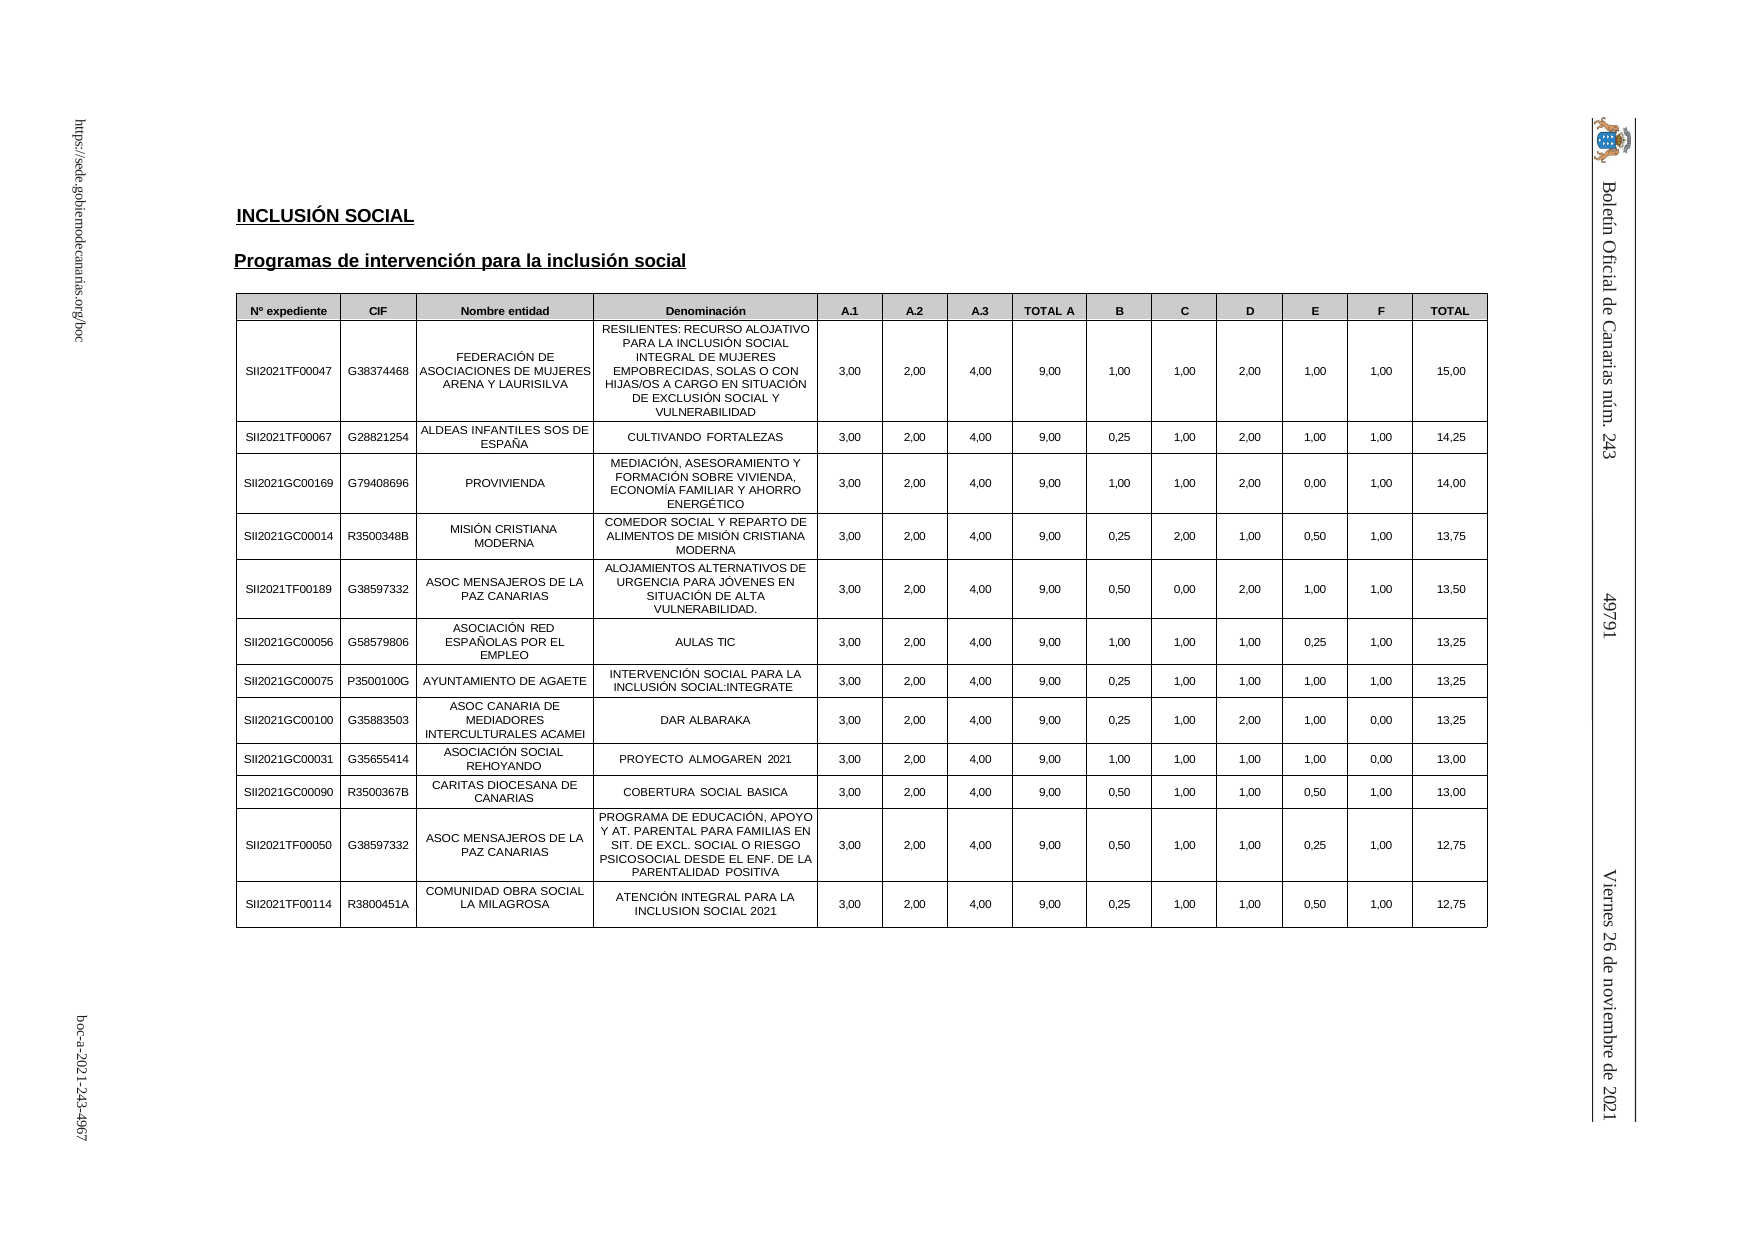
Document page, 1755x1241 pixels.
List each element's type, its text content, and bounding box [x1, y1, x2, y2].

table_cell ASOC CANARIA DE MEDIADORES INTERCULTURALES ACAMEI [417, 698, 593, 742]
table_cell 1,00 [1152, 776, 1216, 808]
table_cell G28821254 [341, 422, 416, 453]
table_cell 0,50 [1283, 514, 1347, 558]
table_cell 0,50 [1087, 560, 1151, 618]
table_cell MISIÓN CRISTIANA MODERNA [417, 514, 593, 558]
table_cell 3,00 [818, 321, 882, 421]
table_cell FEDERACIÓN DE ASOCIACIONES DE MUJERES ARENA Y LAURISILVA [417, 321, 593, 421]
table_cell 4,00 [948, 809, 1012, 881]
table_cell 1,00 [1348, 619, 1412, 664]
table_cell 2,00 [883, 422, 947, 453]
table_cell 4,00 [948, 422, 1012, 453]
table_cell 13,25 [1413, 698, 1487, 742]
table_cell 1,00 [1152, 454, 1216, 513]
table_cell 9,00 [1013, 809, 1086, 881]
table_cell INTERVENCIÓN SOCIAL PARA LA INCLUSIÓN SOCIAL:INTEGRATE [594, 665, 817, 697]
table_cell 2,00 [1152, 514, 1216, 558]
table_cell 1,00 [1348, 776, 1412, 808]
table_header F [1348, 294, 1412, 319]
table_cell COBERTURA SOCIAL BASICA [594, 776, 817, 808]
table_cell 9,00 [1013, 454, 1086, 513]
table_header D [1217, 294, 1282, 319]
table_cell 2,00 [883, 454, 947, 513]
table_cell SII2021GC00031 [237, 744, 340, 775]
text Programas de intervención para la inclusión social [234, 249, 1502, 271]
table_header E [1283, 294, 1347, 319]
table_cell 0,25 [1087, 422, 1151, 453]
table_cell 0,00 [1348, 744, 1412, 775]
table_cell G35883503 [341, 698, 416, 742]
table_header B [1087, 294, 1151, 319]
table_cell ALDEAS INFANTILES SOS DE ESPAÑA [417, 422, 593, 453]
text boc-a-2021-243-4967 [74, 1016, 91, 1145]
table_cell 1,00 [1152, 809, 1216, 881]
table_cell 0,25 [1087, 514, 1151, 558]
table_cell 1,00 [1217, 809, 1282, 881]
table_cell 9,00 [1013, 665, 1086, 697]
table_header A.3 [948, 294, 1012, 319]
table_cell 3,00 [818, 619, 882, 664]
table_cell 15,00 [1413, 321, 1487, 421]
table_cell 0,25 [1283, 809, 1347, 881]
table_header A.2 [883, 294, 947, 319]
table_cell 0,50 [1087, 776, 1151, 808]
table_cell 1,00 [1348, 882, 1412, 927]
table_cell 2,00 [883, 809, 947, 881]
table_cell 1,00 [1283, 698, 1347, 742]
table_cell 3,00 [818, 744, 882, 775]
table_cell 1,00 [1283, 560, 1347, 618]
table_cell 0,50 [1087, 809, 1151, 881]
table_cell G38597332 [341, 809, 416, 881]
table_cell 4,00 [948, 560, 1012, 618]
table_header Nº expediente [237, 294, 340, 319]
table_cell 2,00 [883, 665, 947, 697]
table_header TOTAL [1413, 294, 1487, 319]
table_cell 1,00 [1152, 698, 1216, 742]
table_cell SII2021TF00050 [237, 809, 340, 881]
table_cell 2,00 [883, 744, 947, 775]
table_cell 1,00 [1087, 454, 1151, 513]
table_cell 1,00 [1348, 560, 1412, 618]
table_cell 3,00 [818, 560, 882, 618]
table_header A.1 [818, 294, 882, 319]
table_cell 9,00 [1013, 776, 1086, 808]
table_cell PROYECTO ALMOGAREN 2021 [594, 744, 817, 775]
table_cell G58579806 [341, 619, 416, 664]
table_cell G35655414 [341, 744, 416, 775]
table_cell RESILIENTES: RECURSO ALOJATIVO PARA LA INCLUSIÓN SOCIAL INTEGRAL DE MUJERES EMPOBRECIDAS, SOLAS O CON HIJAS/OS A CARGO EN SITUACIÓN DE EXCLUSIÓN SOCIAL Y VULNERABILIDAD [594, 321, 817, 421]
table_cell 4,00 [948, 776, 1012, 808]
table_cell 1,00 [1348, 422, 1412, 453]
table_cell R3500348B [341, 514, 416, 558]
table_cell 1,00 [1152, 882, 1216, 927]
table_cell 1,00 [1087, 321, 1151, 421]
table_cell 3,00 [818, 882, 882, 927]
table_cell 9,00 [1013, 321, 1086, 421]
table_cell 0,50 [1283, 882, 1347, 927]
table_cell 1,00 [1348, 809, 1412, 881]
table_cell CARITAS DIOCESANA DE CANARIAS [417, 776, 593, 808]
table_cell 9,00 [1013, 744, 1086, 775]
table_cell ATENCIÓN INTEGRAL PARA LA INCLUSION SOCIAL 2021 [594, 882, 817, 927]
table_cell 1,00 [1283, 744, 1347, 775]
table_cell 3,00 [818, 514, 882, 558]
table_cell 13,50 [1413, 560, 1487, 618]
table_header Denominación [594, 294, 817, 319]
table_cell 13,00 [1413, 776, 1487, 808]
table_cell 13,75 [1413, 514, 1487, 558]
text Boletín Oficial de Canarias núm. 243 [1599, 181, 1621, 462]
table_cell 0,00 [1348, 698, 1412, 742]
table_cell 12,75 [1413, 809, 1487, 881]
text https://sede.gobiernodecanarias.org/boc [72, 119, 89, 352]
table_cell G38597332 [341, 560, 416, 618]
table_cell 4,00 [948, 514, 1012, 558]
table_cell 4,00 [948, 882, 1012, 927]
table_cell ASOC MENSAJEROS DE LA PAZ CANARIAS [417, 560, 593, 618]
table_cell 0,25 [1087, 665, 1151, 697]
table_cell 1,00 [1217, 882, 1282, 927]
table_cell 1,00 [1152, 744, 1216, 775]
table_cell COMEDOR SOCIAL Y REPARTO DE ALIMENTOS DE MISIÓN CRISTIANA MODERNA [594, 514, 817, 558]
table_cell COMUNIDAD OBRA SOCIAL LA MILAGROSA [417, 882, 593, 927]
table_cell 4,00 [948, 454, 1012, 513]
table_cell 13,25 [1413, 665, 1487, 697]
table_cell 9,00 [1013, 882, 1086, 927]
table_cell PROGRAMA DE EDUCACIÓN, APOYO Y AT. PARENTAL PARA FAMILIAS EN SIT. DE EXCL. SOCIAL O RIESGO PSICOSOCIAL DESDE EL ENF. DE LA PARENTALIDAD POSITIVA [594, 809, 817, 881]
table_cell 1,00 [1217, 619, 1282, 664]
table_cell 0,00 [1283, 454, 1347, 513]
table_cell 13,25 [1413, 619, 1487, 664]
table_cell AYUNTAMIENTO DE AGAETE [417, 665, 593, 697]
table_cell SII2021GC00100 [237, 698, 340, 742]
table_cell 1,00 [1217, 665, 1282, 697]
table_cell 1,00 [1348, 514, 1412, 558]
table_cell ASOC MENSAJEROS DE LA PAZ CANARIAS [417, 809, 593, 881]
table_header C [1152, 294, 1216, 319]
table_cell PROVIVIENDA [417, 454, 593, 513]
table_cell CULTIVANDO FORTALEZAS [594, 422, 817, 453]
table_cell 1,00 [1152, 422, 1216, 453]
table_cell ASOCIACIÓN RED ESPAÑOLAS POR EL EMPLEO [417, 619, 593, 664]
table_cell 4,00 [948, 744, 1012, 775]
table_cell 2,00 [1217, 321, 1282, 421]
table_cell 2,00 [883, 321, 947, 421]
table_cell 3,00 [818, 776, 882, 808]
table_cell 2,00 [1217, 422, 1282, 453]
table_cell R3500367B [341, 776, 416, 808]
table_cell 0,25 [1087, 698, 1151, 742]
table_cell 1,00 [1087, 744, 1151, 775]
table_cell SII2021TF00114 [237, 882, 340, 927]
table_cell SII2021GC00014 [237, 514, 340, 558]
table_cell 1,00 [1152, 665, 1216, 697]
table_cell 9,00 [1013, 514, 1086, 558]
table_cell 3,00 [818, 809, 882, 881]
table_cell 2,00 [1217, 454, 1282, 513]
table_cell 2,00 [883, 882, 947, 927]
table_cell 0,00 [1152, 560, 1216, 618]
table_cell 9,00 [1013, 422, 1086, 453]
table_cell P3500100G [341, 665, 416, 697]
table_cell 2,00 [883, 698, 947, 742]
table_cell AULAS TIC [594, 619, 817, 664]
table_cell 1,00 [1348, 665, 1412, 697]
table_cell ASOCIACIÓN SOCIAL REHOYANDO [417, 744, 593, 775]
table_cell 9,00 [1013, 698, 1086, 742]
table_cell ALOJAMIENTOS ALTERNATIVOS DE URGENCIA PARA JÓVENES EN SITUACIÓN DE ALTA VULNERABILIDAD. [594, 560, 817, 618]
table_cell SII2021GC00090 [237, 776, 340, 808]
table_cell 9,00 [1013, 619, 1086, 664]
table_cell 2,00 [883, 619, 947, 664]
table_cell G79408696 [341, 454, 416, 513]
table_cell 1,00 [1217, 776, 1282, 808]
text INCLUSIÓN SOCIAL [236, 205, 1502, 226]
table_cell 2,00 [1217, 560, 1282, 618]
table_cell 12,75 [1413, 882, 1487, 927]
table_cell SII2021GC00075 [237, 665, 340, 697]
table_cell 2,00 [883, 776, 947, 808]
table_cell 14,25 [1413, 422, 1487, 453]
table_cell MEDIACIÓN, ASESORAMIENTO Y FORMACIÓN SOBRE VIVIENDA, ECONOMÍA FAMILIAR Y AHORRO ENERGÉTICO [594, 454, 817, 513]
table_cell 1,00 [1283, 321, 1347, 421]
table_cell SII2021TF00047 [237, 321, 340, 421]
table_cell 3,00 [818, 698, 882, 742]
table_cell 0,50 [1283, 776, 1347, 808]
table_cell 4,00 [948, 698, 1012, 742]
table_cell 2,00 [883, 560, 947, 618]
table_cell SII2021GC00056 [237, 619, 340, 664]
table_cell 1,00 [1283, 665, 1347, 697]
table_cell 4,00 [948, 619, 1012, 664]
table_cell SII2021TF00067 [237, 422, 340, 453]
text 49791 [1600, 593, 1621, 642]
table_cell 9,00 [1013, 560, 1086, 618]
table_cell 0,25 [1087, 882, 1151, 927]
table_cell 1,00 [1348, 321, 1412, 421]
table_cell 1,00 [1152, 619, 1216, 664]
table_cell DAR ALBARAKA [594, 698, 817, 742]
table_cell 1,00 [1217, 744, 1282, 775]
table_cell 3,00 [818, 665, 882, 697]
text Viernes 26 de noviembre de 2021 [1600, 869, 1621, 1124]
table_cell R3800451A [341, 882, 416, 927]
table_header TOTAL A [1013, 294, 1086, 319]
table_cell 1,00 [1152, 321, 1216, 421]
table_header CIF [341, 294, 416, 319]
table_cell 13,00 [1413, 744, 1487, 775]
table_cell G38374468 [341, 321, 416, 421]
table_header Nombre entidad [417, 294, 593, 319]
table_cell 1,00 [1087, 619, 1151, 664]
table_cell 4,00 [948, 665, 1012, 697]
table_cell 0,25 [1283, 619, 1347, 664]
table_cell SII2021TF00189 [237, 560, 340, 618]
table_cell 1,00 [1217, 514, 1282, 558]
table_cell 1,00 [1348, 454, 1412, 513]
table_cell 3,00 [818, 454, 882, 513]
table_cell 3,00 [818, 422, 882, 453]
table_cell 14,00 [1413, 454, 1487, 513]
table_cell 4,00 [948, 321, 1012, 421]
table_cell 1,00 [1283, 422, 1347, 453]
table_cell 2,00 [883, 514, 947, 558]
table_cell SII2021GC00169 [237, 454, 340, 513]
table_cell 2,00 [1217, 698, 1282, 742]
